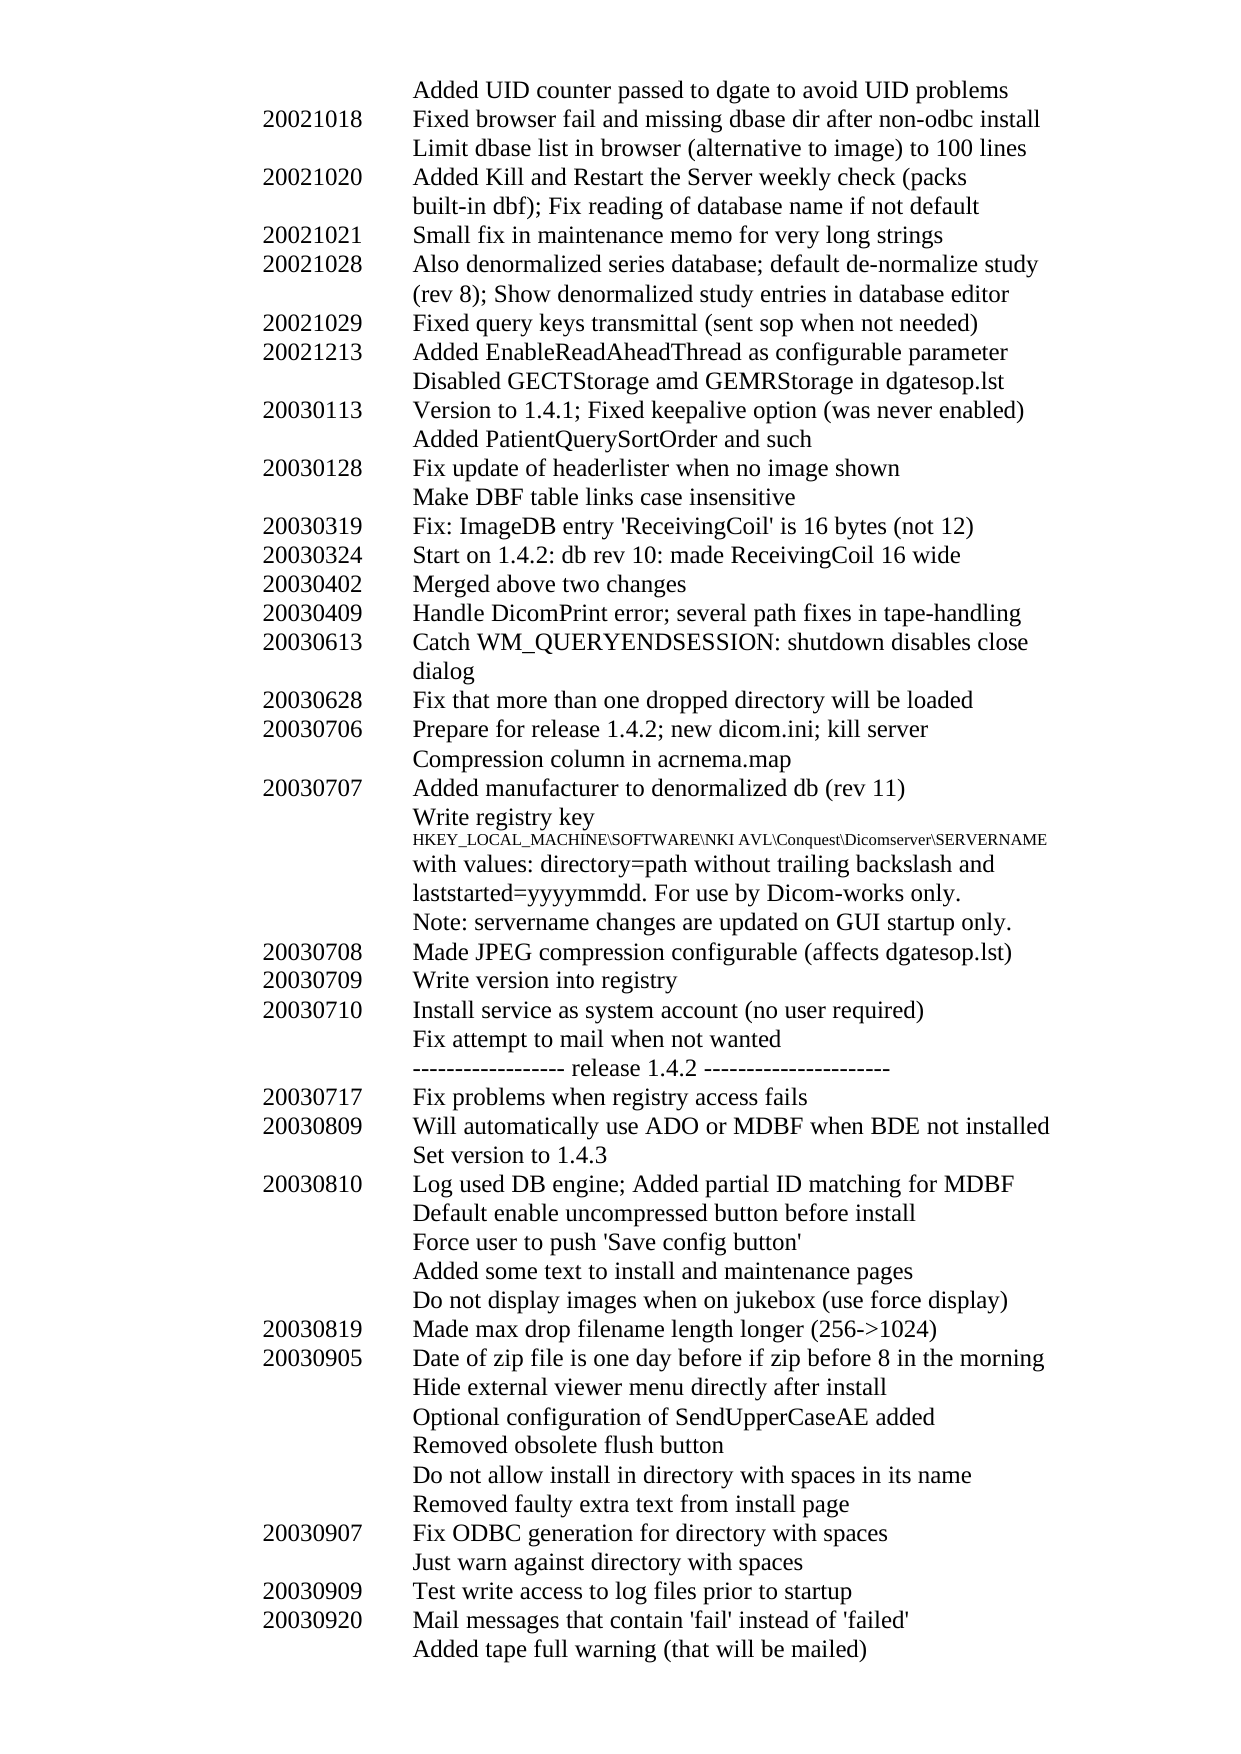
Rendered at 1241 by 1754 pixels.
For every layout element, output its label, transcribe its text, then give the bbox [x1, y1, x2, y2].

text Just warn against directory with spaces [337, 1547, 1053, 1576]
text Disabled GECTStorage amd GEMRStorage in dgatesop.lst [337, 366, 1053, 395]
text 20021021 Small fix in maintenance memo for very long strings [187, 220, 1053, 249]
text 20021018 Fixed browser fail and missing dbase dir after non-odbc install [187, 104, 1053, 133]
text Default enable uncompressed button before install [337, 1198, 1053, 1227]
text 20030113 Version to 1.4.1; Fixed keepalive option (was never enabled) [187, 395, 1053, 424]
text 20030319 Fix: ImageDB entry 'ReceivingCoil' is 16 bytes (not 12) [187, 511, 1053, 540]
text Removed obsolete flush button [337, 1430, 1053, 1459]
text 20030402 Merged above two changes [187, 569, 1053, 598]
text 20030706 Prepare for release 1.4.2; new dicom.ini; kill server [187, 714, 1053, 743]
text 20030708 Made JPEG compression configurable (affects dgatesop.lst) [187, 936, 1053, 965]
text Added UID counter passed to dgate to avoid UID problems [412, 75, 1053, 104]
text 20030613 Catch WM_QUERYENDSESSION: shutdown disables close [187, 627, 1053, 656]
text 20030709 Write version into registry [187, 965, 1053, 994]
text Do not display images when on jukebox (use force display) [337, 1285, 1053, 1314]
text 20030409 Handle DicomPrint error; several path fixes in tape-handling [187, 598, 1053, 627]
text 20030920 Mail messages that contain 'fail' instead of 'failed' [187, 1605, 1053, 1634]
text 20030905 Date of zip file is one day before if zip before 8 in the morning [187, 1343, 1053, 1372]
text Make DBF table links case insensitive [337, 482, 1053, 511]
text Write registry key [337, 802, 1053, 831]
text dialog [337, 656, 1053, 685]
text 20030324 Start on 1.4.2: db rev 10: made ReceivingCoil 16 wide [187, 540, 1053, 569]
text 20030909 Test write access to log files prior to startup [187, 1576, 1053, 1605]
text Removed faulty extra text from install page [337, 1488, 1053, 1518]
text 20030707 Added manufacturer to denormalized db (rev 11) [187, 772, 1053, 802]
text 20021029 Fixed query keys transmittal (sent sop when not needed) [187, 307, 1053, 337]
text Added tape full warning (that will be mailed) [337, 1634, 1053, 1663]
text 20030810 Log used DB engine; Added partial ID matching for MDBF [187, 1169, 1053, 1198]
text built-in dbf); Fix reading of database name if not default [337, 191, 1053, 220]
text Added PatientQuerySortOrder and such [337, 424, 1053, 453]
text 20030819 Made max drop filename length longer (256->1024) [187, 1314, 1053, 1343]
text Compression column in acrnema.map [337, 743, 1053, 772]
text Note: servername changes are updated on GUI startup only. [337, 907, 1053, 936]
text Optional configuration of SendUpperCaseAE added [337, 1401, 1053, 1430]
text laststarted=yyyymmdd. For use by Dicom-works only. [337, 878, 1053, 907]
text Do not allow install in directory with spaces in its name [412, 1459, 1053, 1488]
text Fix attempt to mail when not wanted [337, 1023, 1053, 1053]
text 20021020 Added Kill and Restart the Server weekly check (packs [187, 162, 1053, 191]
text 20030717 Fix problems when registry access fails [187, 1082, 1053, 1111]
text 20030628 Fix that more than one dropped directory will be loaded [187, 685, 1053, 714]
text (rev 8); Show denormalized study entries in database editor [337, 278, 1053, 307]
text ------------------ release 1.4.2 ---------------------- [337, 1053, 1053, 1082]
text 20030907 Fix ODBC generation for directory with spaces [187, 1518, 1053, 1547]
text 20030128 Fix update of headerlister when no image shown [187, 453, 1053, 482]
text Force user to push 'Save config button' [337, 1227, 1053, 1256]
text Added some text to install and maintenance pages [337, 1256, 1053, 1285]
text Hide external viewer menu directly after install [337, 1372, 1053, 1401]
text 20030710 Install service as system account (no user required) [187, 994, 1053, 1023]
text HKEY_LOCAL_MACHINE\SOFTWARE\NKI AVL\Conquest\Dicomserver\SERVERNAME [337, 831, 1053, 849]
text 20030809 Will automatically use ADO or MDBF when BDE not installed [187, 1111, 1053, 1140]
text with values: directory=path without trailing backslash and [337, 849, 1053, 878]
text 20021213 Added EnableReadAheadThread as configurable parameter [187, 337, 1053, 366]
text Set version to 1.4.3 [337, 1140, 1053, 1169]
text Limit dbase list in browser (alternative to image) to 100 lines [337, 133, 1053, 162]
text 20021028 Also denormalized series database; default de-normalize study [187, 249, 1053, 278]
